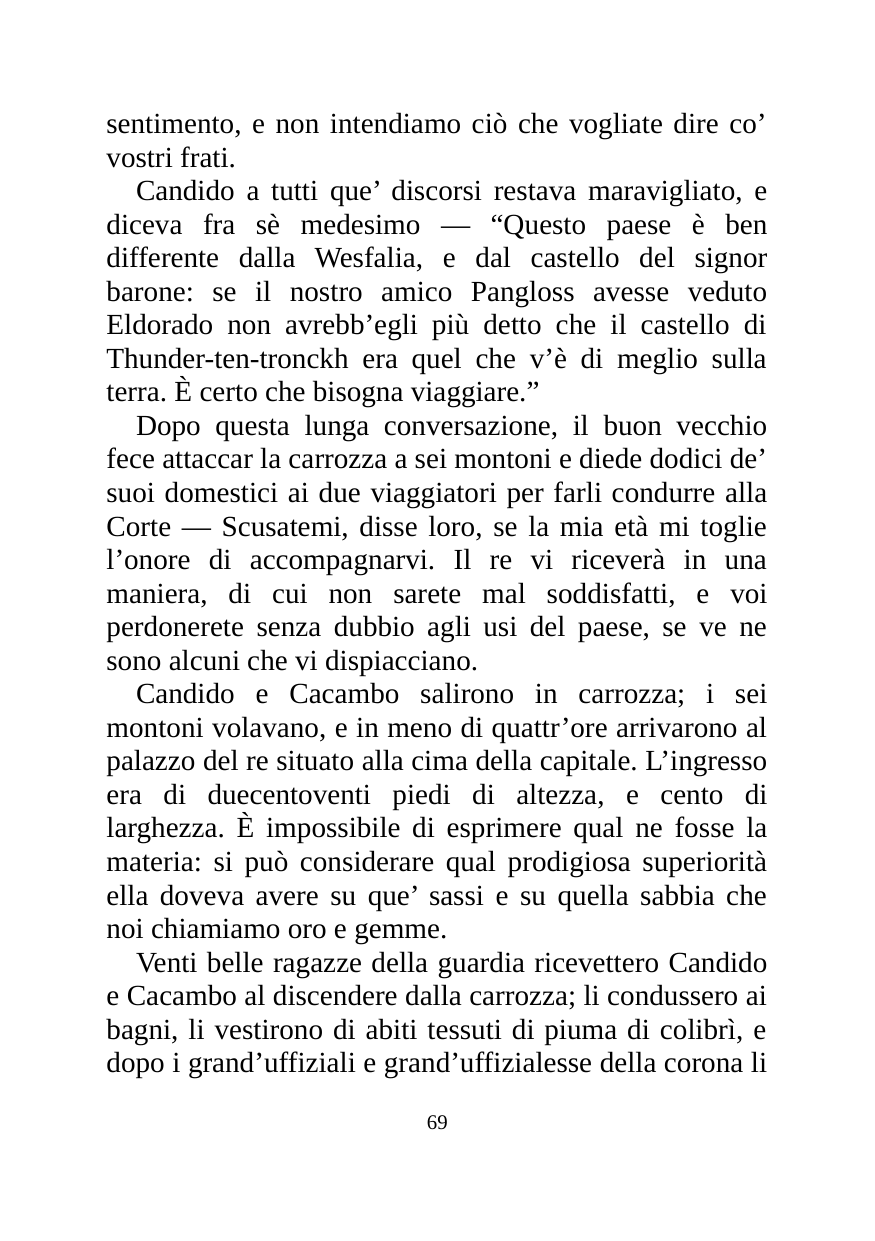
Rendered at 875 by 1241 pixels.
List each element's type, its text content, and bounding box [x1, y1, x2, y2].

text sentimento, e non intendiamo ciò che vogliate dire co’ vostri frati. [106, 106, 768, 173]
text Dopo questa lunga conversazione, il buon vecchio fece attaccar la carrozza a sei montoni e diede dodici de’ suoi domestici ai due viaggiatori per farli condurre alla Corte — Scusatemi, disse loro, se la mia età mi toglie l’onore di accompagnarvi. Il re vi riceverà in una maniera, di cui non sarete mal soddisfatti, e voi perdonerete senza dubbio agli usi del paese, se ve ne sono alcuni che vi dispiacciano. [106, 408, 768, 676]
text Venti belle ragazze della guardia ricevettero Candido e Cacambo al discendere dalla carrozza; li condussero ai bagni, li vestirono di abiti tessuti di piuma di colibrì, e dopo i grand’uffiziali e grand’uffizialesse della corona li [106, 945, 768, 1079]
text Candido a tutti que’ discorsi restava maravigliato, e diceva fra sè medesimo — “Questo paese è ben differente dalla Wesfalia, e dal castello del signor barone: se il nostro amico Pangloss avesse veduto Eldorado non avrebb’egli più detto che il castello di Thunder-ten-tronckh era quel che v’è di meglio sulla terra. È certo che bisogna viaggiare.” [106, 173, 768, 408]
text Candido e Cacambo salirono in carrozza; i sei montoni volavano, e in meno di quattr’ore arrivarono al palazzo del re situato alla cima della capitale. L’ingresso era di duecentoventi piedi di altezza, e cento di larghezza. È impossibile di esprimere qual ne fosse la materia: si può considerare qual prodigiosa superiorità ella doveva avere su que’ sassi e su quella sabbia che noi chiamiamo oro e gemme. [106, 676, 768, 945]
